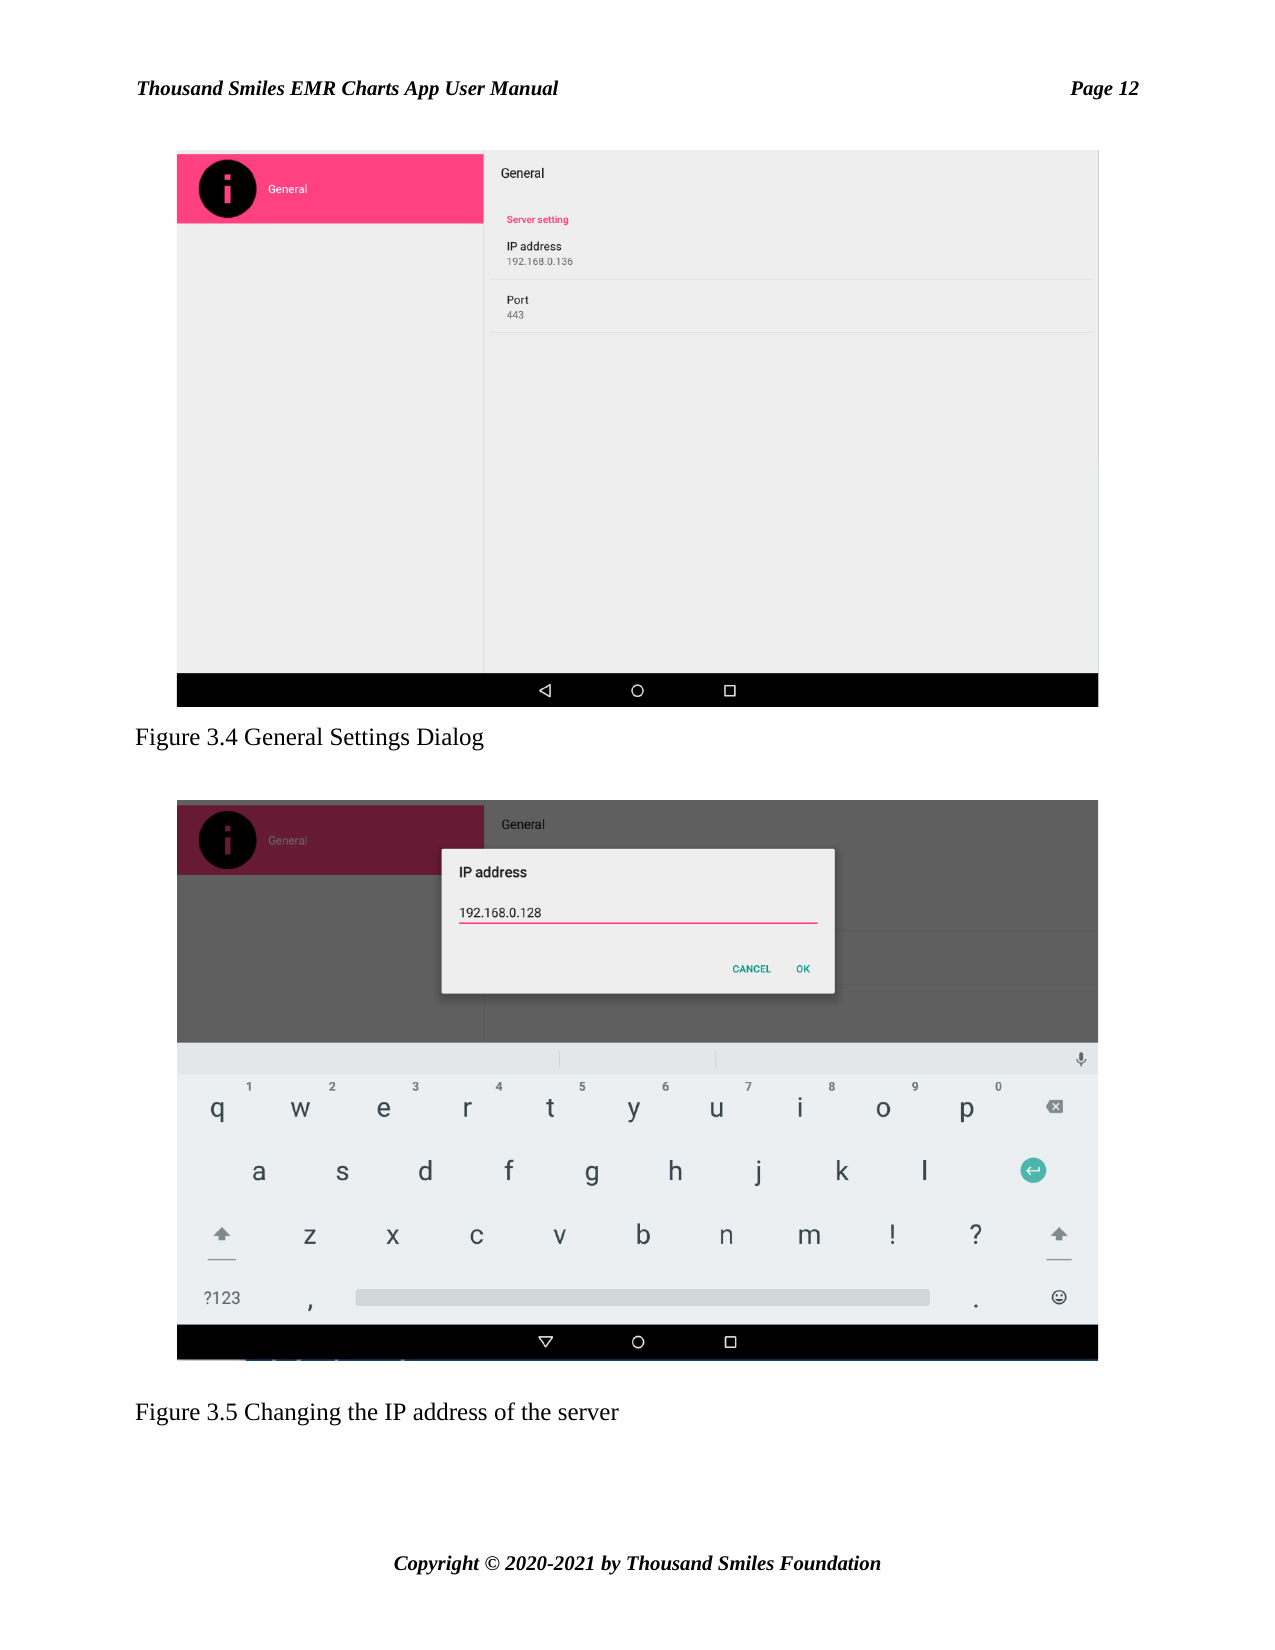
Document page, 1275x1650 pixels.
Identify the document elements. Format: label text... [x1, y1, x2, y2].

picture [177, 800, 1099, 1361]
text Figure 3.5 Changing the IP address of the server [135, 1400, 1140, 1425]
text Figure 3.4 General Settings Dialog [135, 725, 1140, 750]
picture [176, 150, 1099, 707]
